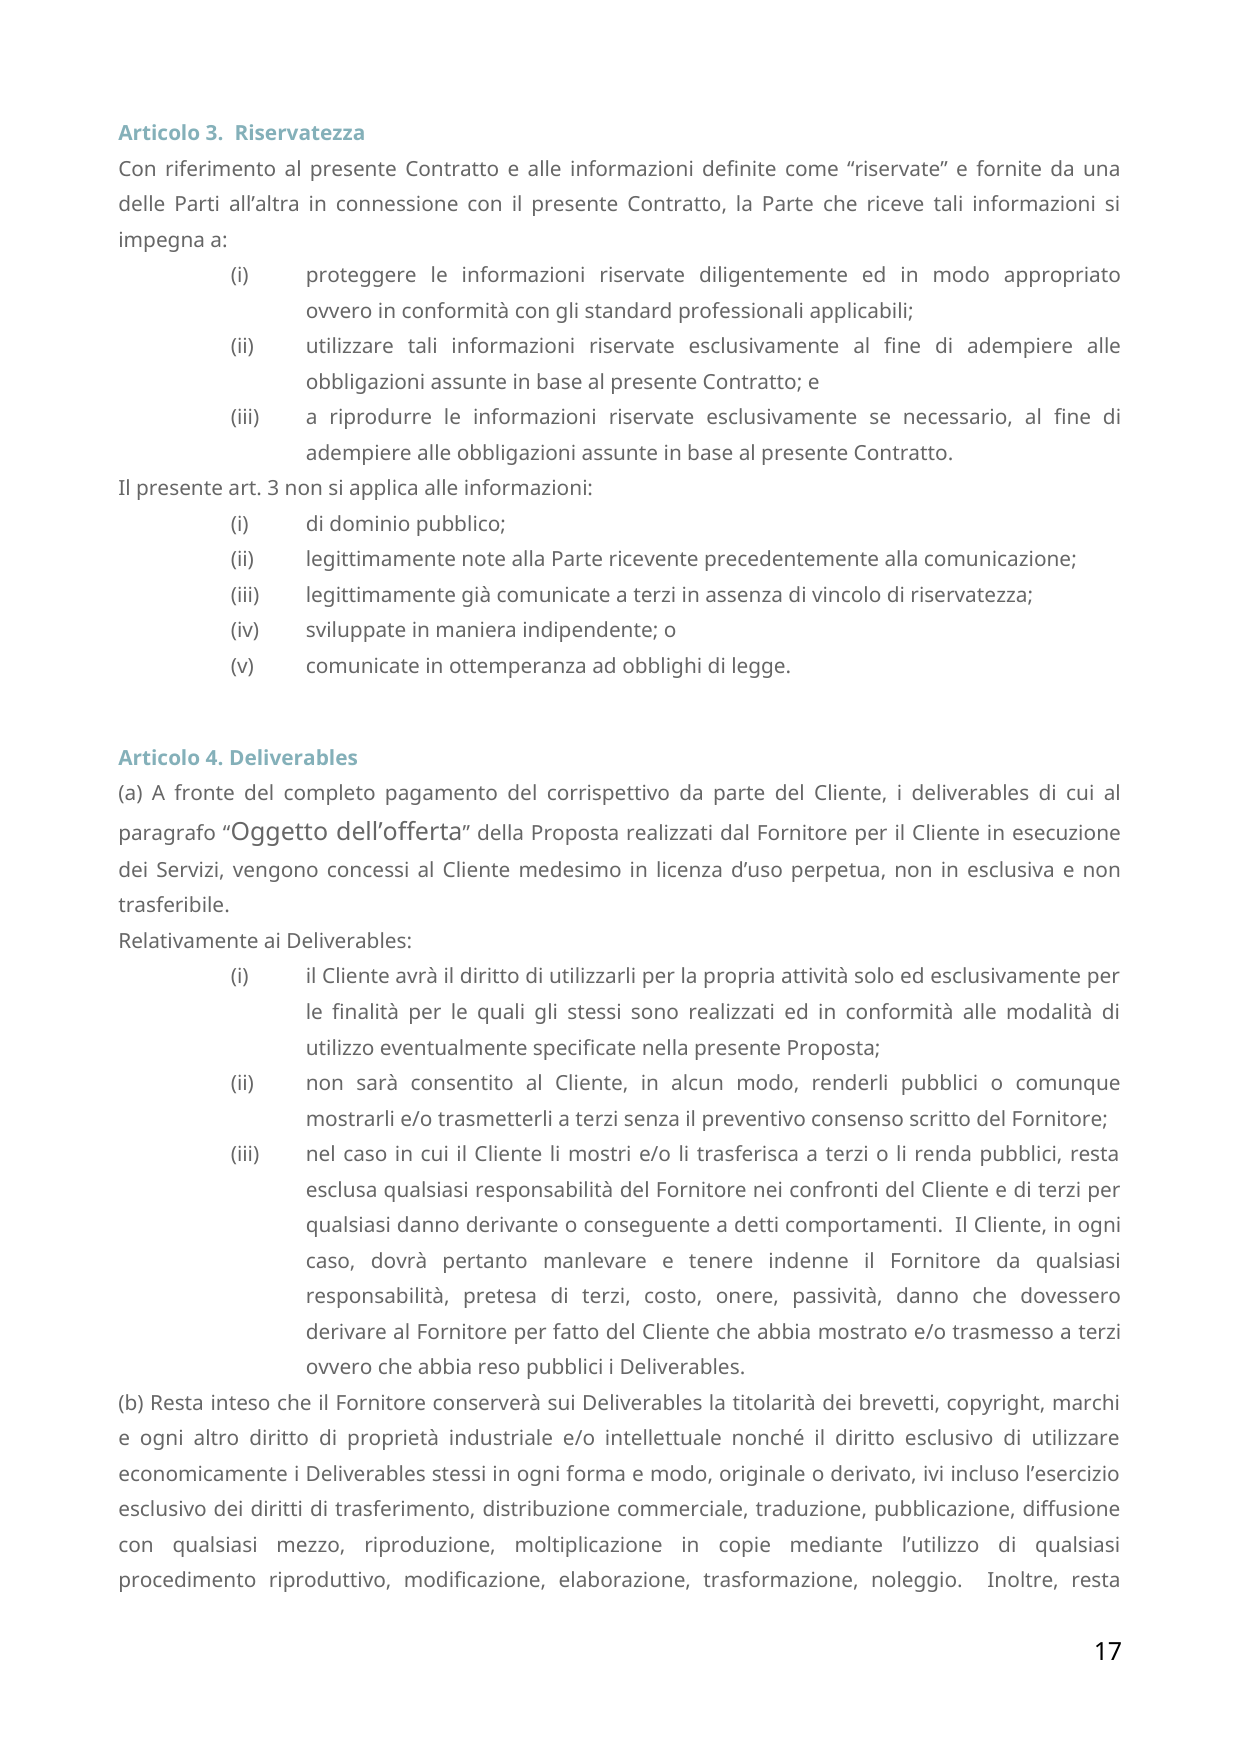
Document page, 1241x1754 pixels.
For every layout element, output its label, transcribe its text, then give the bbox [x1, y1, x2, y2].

list comunicate in ottemperanza ad obblighi di legge. [231, 651, 1122, 679]
list legittimamente già comunicate a terzi in assenza di vincolo di riservatezza; [231, 580, 1122, 608]
list a riprodurre le informazioni riservate esclusivamente se necessario, al fine di adempiere alle obbligazioni assunte in base al presente Contratto. [231, 402, 1122, 466]
list sviluppate in maniera indipendente; o [231, 615, 1122, 644]
list nel caso in cui il Cliente li mostri e/o li trasferisca a terzi o li renda pubblici, resta esclusa qualsiasi responsabilità del Fornitore nei confronti del Cliente e di terzi per qualsiasi danno derivante o conseguente a detti comportamenti. Il Cliente, in ogni caso, dovrà pertanto manlevare e tenere indenne il Fornitore da qualsiasi responsabilità, pretesa di terzi, costo, onere, passività, danno che dovessero derivare al Fornitore per fatto del Cliente che abbia mostrato e/o trasmesso a terzi ovvero che abbia reso pubblici i Deliverables. [231, 1139, 1122, 1381]
list di dominio pubblico; [231, 509, 1122, 537]
text Relativamente ai Deliverables: [118, 926, 1122, 954]
text (b) Resta inteso che il Fornitore conserverà sui Deliverables la titolarità dei brevetti, copyright, marchi e ogni altro diritto di proprietà industriale e/o intellettuale nonché il diritto esclusivo di utilizzare economicamente i Deliverables stessi in ogni forma e modo, originale o derivato, ivi incluso l’esercizio esclusivo dei diritti di trasferimento, distribuzione commerciale, traduzione, pubblicazione, diffusione con qualsiasi mezzo, riproduzione, moltiplicazione in copie mediante l’utilizzo di qualsiasi procedimento riproduttivo, modificazione, elaborazione, trasformazione, noleggio. Inoltre, resta [118, 1388, 1122, 1594]
list utilizzare tali informazioni riservate esclusivamente al fine di adempiere alle obbligazioni assunte in base al presente Contratto; e [231, 331, 1122, 395]
list legittimamente note alla Parte ricevente precedentemente alla comunicazione; [231, 544, 1122, 573]
subtitle Articolo 3. Riservatezza [118, 118, 1122, 147]
text (a) A fronte del completo pagamento del corrispettivo da parte del Cliente, i deliverables di cui al paragrafo “Oggetto dell’offerta” della Proposta realizzati dal Fornitore per il Cliente in esecuzione dei Servizi, vengono concessi al Cliente medesimo in licenza d’uso perpetua, non in esclusiva e non trasferibile. [118, 778, 1122, 919]
list non sarà consentito al Cliente, in alcun modo, renderli pubblici o comunque mostrarli e/o trasmetterli a terzi senza il preventivo consenso scritto del Fornitore; [231, 1068, 1122, 1132]
list il Cliente avrà il diritto di utilizzarli per la propria attività solo ed esclusivamente per le finalità per le quali gli stessi sono realizzati ed in conformità alle modalità di utilizzo eventualmente specificate nella presente Proposta; [231, 962, 1122, 1061]
text Con riferimento al presente Contratto e alle informazioni definite come “riservate” e fornite da una delle Parti all’altra in connessione con il presente Contratto, la Parte che riceve tali informazioni si impegna a: [118, 154, 1122, 253]
list proteggere le informazioni riservate diligentemente ed in modo appropriato ovvero in conformità con gli standard professionali applicabili; [231, 260, 1122, 324]
subtitle Articolo 4. Deliverables [118, 743, 1122, 771]
text Il presente art. 3 non si applica alle informazioni: [118, 473, 1122, 502]
